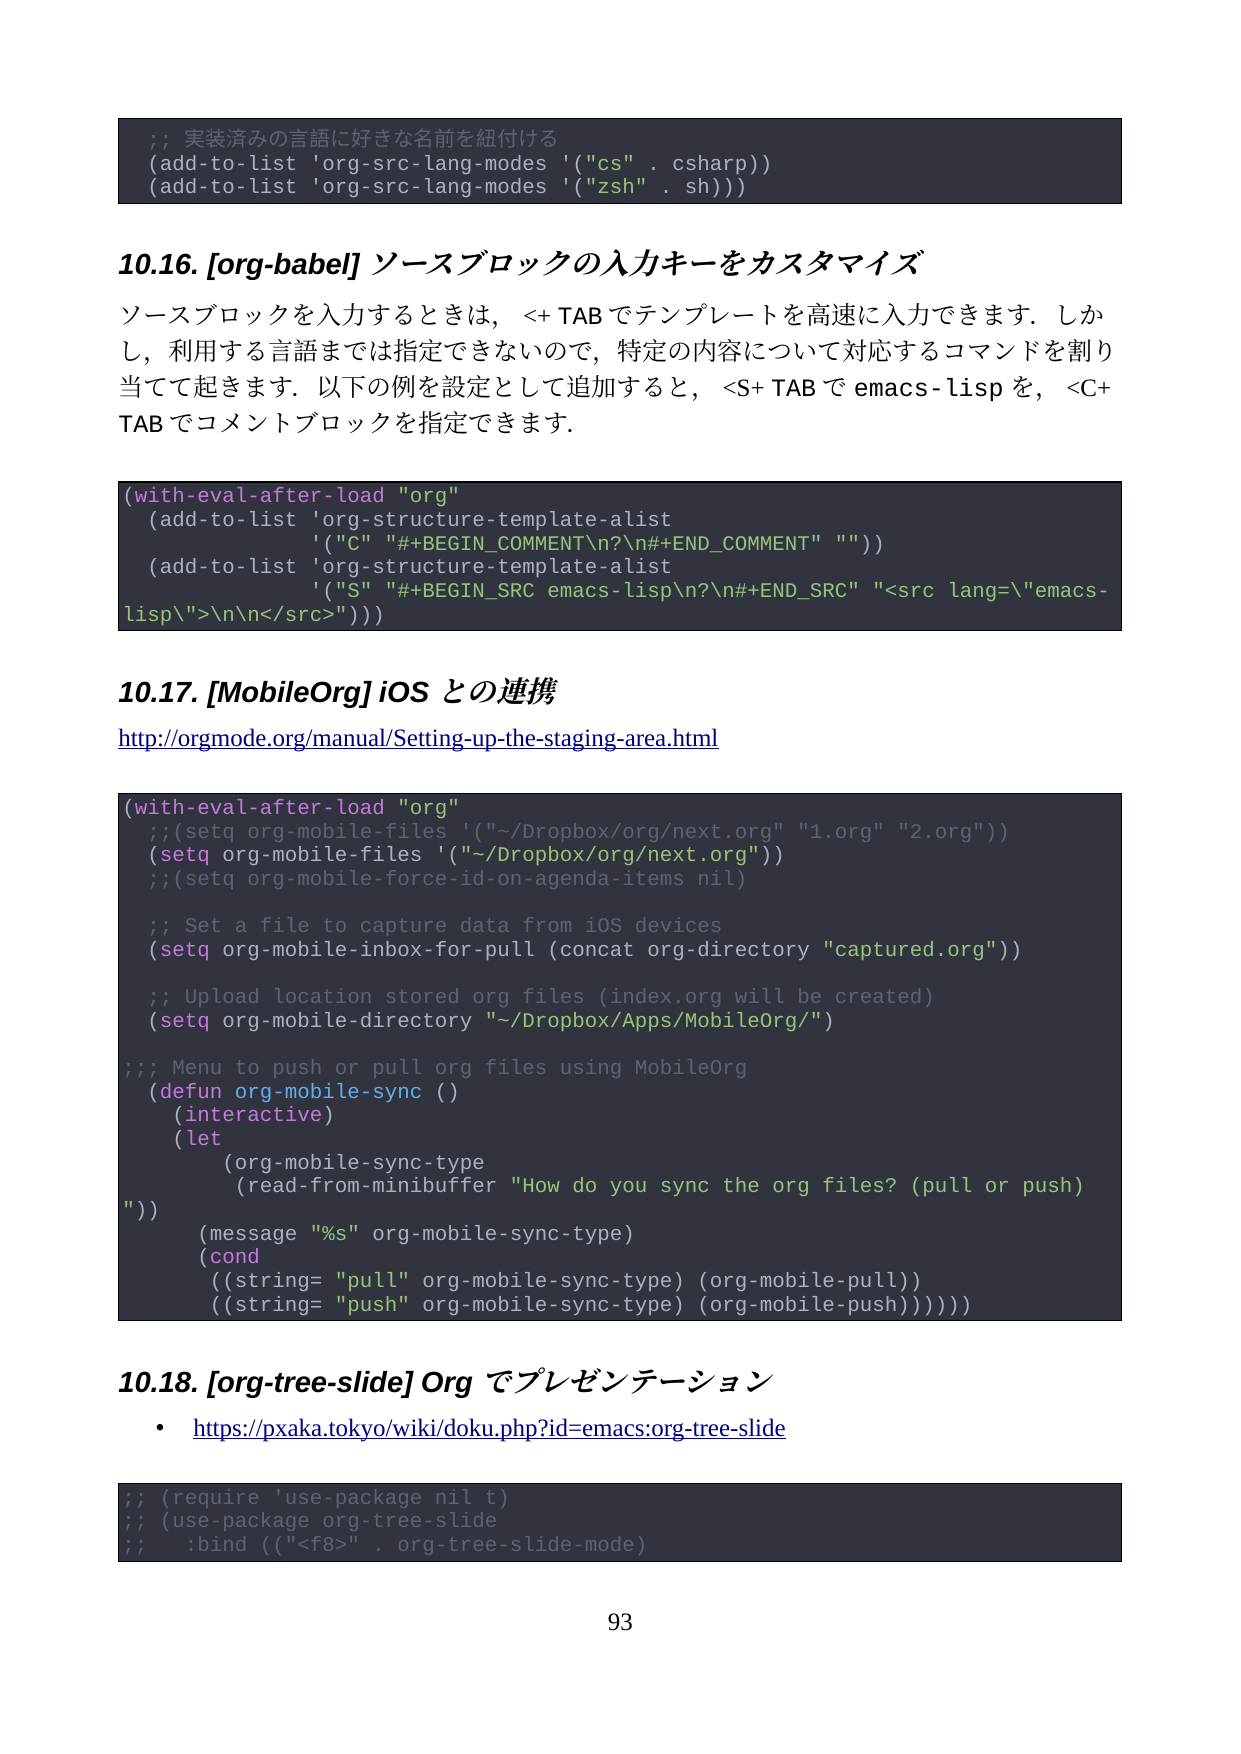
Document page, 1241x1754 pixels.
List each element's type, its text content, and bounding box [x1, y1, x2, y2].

text ;;(setq org-mobile-files '("~/Dropbox/org/next.org" "1.org" "2.org")) [119, 817, 1121, 840]
text (add-to-list 'org-src-lang-modes '("zsh" . sh))) [119, 172, 1121, 203]
text (with-eval-after-load "org" [119, 794, 1121, 817]
text (let [119, 1124, 1121, 1148]
text (setq org-mobile-directory "~/Dropbox/Apps/MobileOrg/") [119, 1006, 1121, 1029]
text ((string= "pull" org-mobile-sync-type) (org-mobile-pull)) [119, 1266, 1121, 1289]
text http://orgmode.org/manual/Setting-up-the-staging-area.html [118, 723, 1122, 781]
text (setq org-mobile-files '("~/Dropbox/org/next.org")) [119, 840, 1121, 864]
text ;; Set a file to capture data from iOS devices [119, 911, 1121, 935]
text ;; 実装済みの言語に好きな名前を紐付ける [119, 119, 1121, 148]
text ;; (require 'use-package nil t) [119, 1484, 1121, 1507]
text (defun org-mobile-sync () [119, 1077, 1121, 1100]
text ;; :bind (("<f8>" . org-tree-slide-mode) [119, 1530, 1121, 1561]
text (with-eval-after-load "org" [119, 483, 1121, 505]
list https://pxaka.tokyo/wiki/doku.php?id=emacs:org-tree-slide [156, 1413, 1122, 1470]
text ;; Upload location stored org files (index.org will be created) [119, 982, 1121, 1006]
text (message "%s" org-mobile-sync-type) [119, 1219, 1121, 1242]
text (org-mobile-sync-type [119, 1148, 1121, 1171]
subtitle [org-babel] ソースブロックの入力キーをカスタマイズ [118, 241, 1122, 283]
text ;;; Menu to push or pull org files using MobileOrg [119, 1053, 1121, 1077]
text (add-to-list 'org-structure-template-alist [119, 505, 1121, 529]
text (interactive) [119, 1100, 1121, 1124]
subtitle [org-tree-slide] Org でプレゼンテーション [118, 1358, 1122, 1400]
text '("C" "#+BEGIN_COMMENT\n?\n#+END_COMMENT" "")) [119, 529, 1121, 552]
text ソースブロックを入力するときは， <+ TAB でテンプレートを高速に入力できます．しかし，利用する言語までは指定できないので，特定の内容について対応するコマンドを割り当てて起きます．以下の例を設定として追加すると， <S+ TAB で emacs-lisp を， <C+ TAB でコメントブロックを指定できます． [118, 296, 1122, 469]
text '("S" "#+BEGIN_SRC emacs-lisp\n?\n#+END_SRC" "<src lang=\"emacs-lisp\">\n\n</src>"))) [119, 576, 1121, 630]
text (setq org-mobile-inbox-for-pull (concat org-directory "captured.org")) [119, 935, 1121, 958]
subtitle [MobileOrg] iOS との連携 [118, 669, 1122, 711]
text (cond [119, 1242, 1121, 1266]
text ((string= "push" org-mobile-sync-type) (org-mobile-push)))))) [119, 1289, 1121, 1320]
text (add-to-list 'org-structure-template-alist [119, 552, 1121, 576]
text (add-to-list 'org-src-lang-modes '("cs" . csharp)) [119, 148, 1121, 172]
text (read-from-minibuffer "How do you sync the org files? (pull or push) ")) [119, 1171, 1121, 1219]
text ;; (use-package org-tree-slide [119, 1507, 1121, 1530]
text ;;(setq org-mobile-force-id-on-agenda-items nil) [119, 864, 1121, 888]
